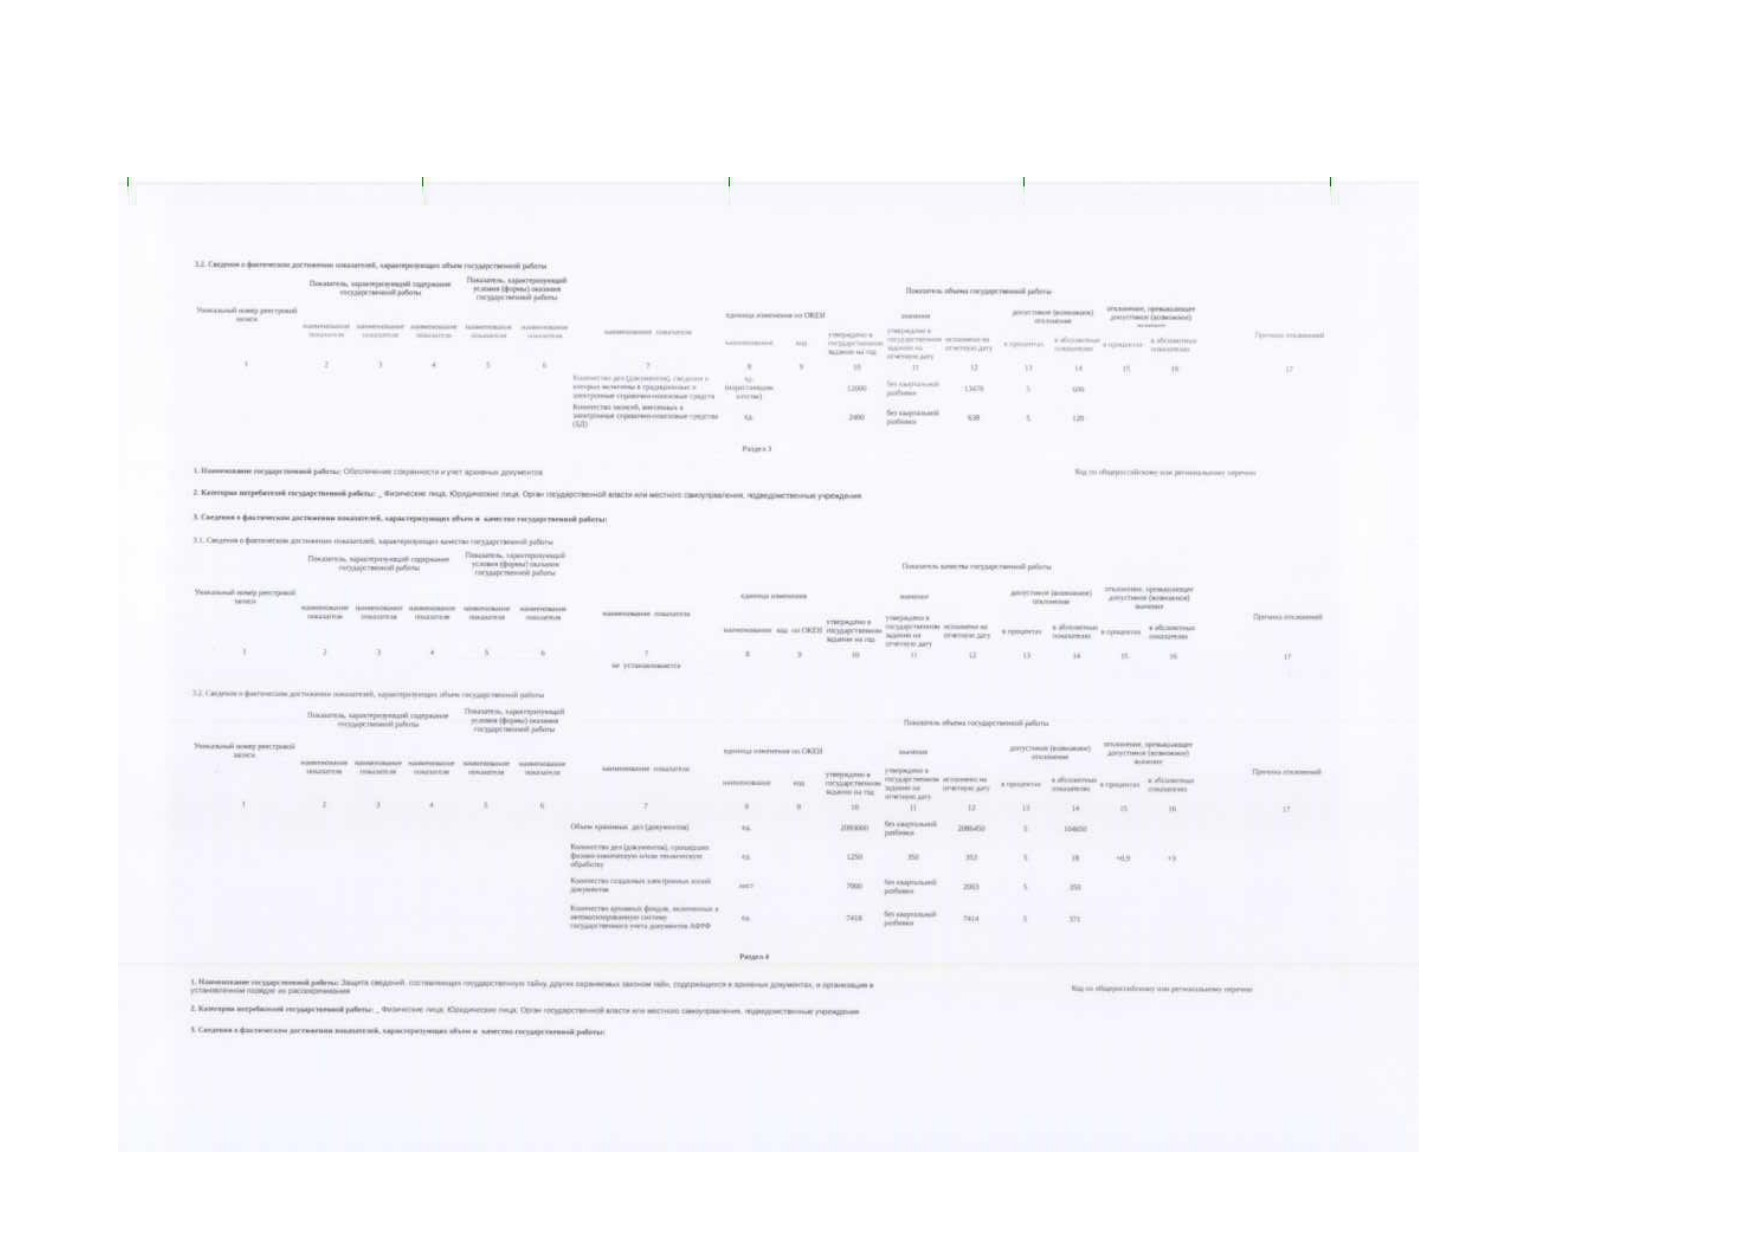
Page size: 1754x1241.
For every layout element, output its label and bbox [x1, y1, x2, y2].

picture [118, 177, 1419, 1152]
